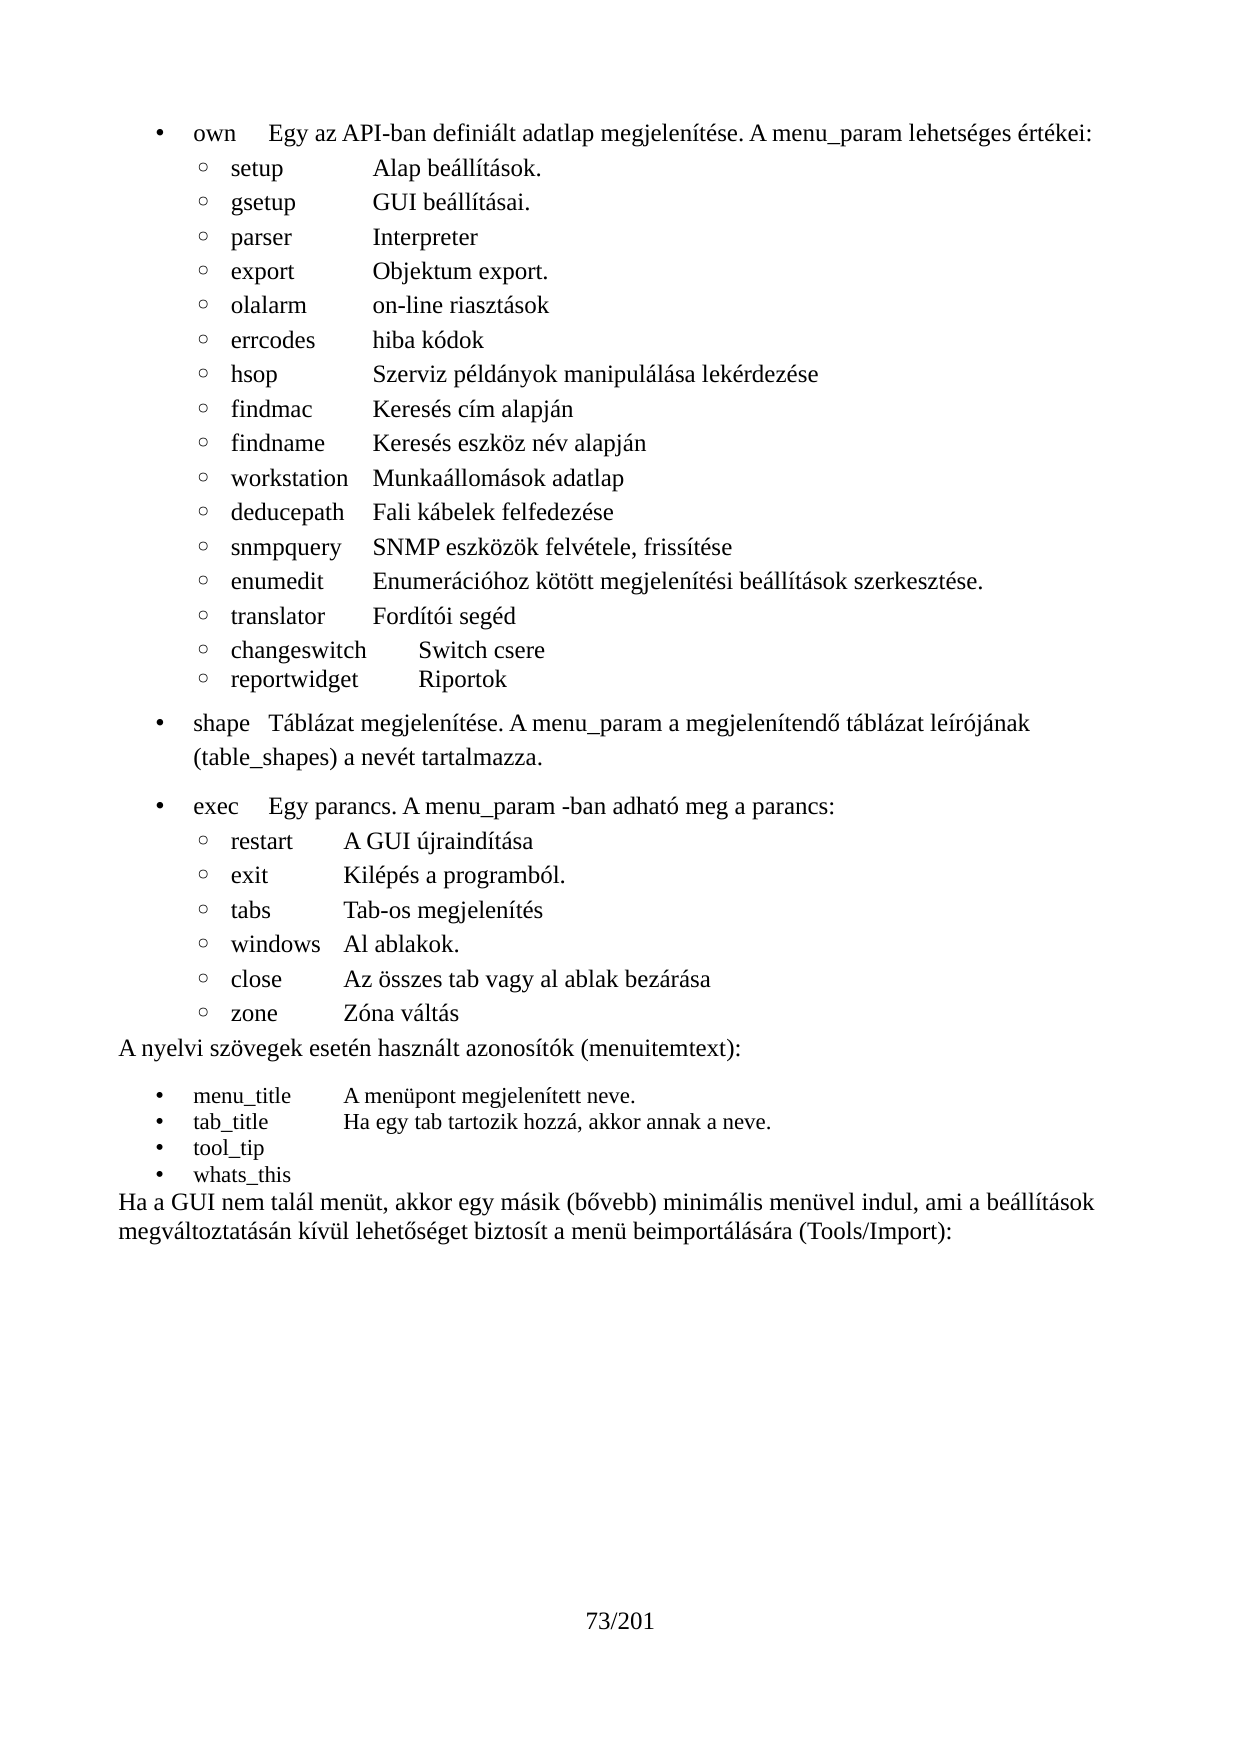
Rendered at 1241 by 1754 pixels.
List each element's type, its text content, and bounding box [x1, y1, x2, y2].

list zone Zóna váltás [193, 998, 1122, 1027]
list hsop Szerviz példányok manipulálása lekérdezése [193, 359, 1122, 388]
text A nyelvi szövegek esetén használt azonosítók (menuitemtext): [118, 1033, 1122, 1061]
list changeswitch Switch csere [193, 635, 1122, 664]
list exec Egy parancs. A menu_param -ban adható meg a parancs: [156, 791, 1122, 820]
list workstation Munkaállomások adatlap [193, 463, 1122, 492]
list export Objektum export. [193, 256, 1122, 285]
list errcodes hiba kódok [193, 325, 1122, 354]
list tab_title Ha egy tab tartozik hozzá, akkor annak a neve. [156, 1108, 1122, 1134]
text Ha a GUI nem talál menüt, akkor egy másik (bővebb) minimális menüvel indul, ami a beállítások megváltoztatásán kívül lehetőséget biztosít a menü beimportálására (Tools/Import): [118, 1187, 1122, 1245]
list tabs Tab-os megjelenítés [193, 895, 1122, 923]
list snmpquery SNMP eszközök felvétele, frissítése [193, 532, 1122, 561]
list close Az összes tab vagy al ablak bezárása [193, 964, 1122, 992]
list windows Al ablakok. [193, 929, 1122, 958]
list reportwidget Riportok [193, 664, 1122, 693]
list own Egy az API-ban definiált adatlap megjelenítése. A menu_param lehetséges értékei: [156, 118, 1122, 147]
list deducepath Fali kábelek felfedezése [193, 497, 1122, 526]
list findname Keresés eszköz név alapján [193, 428, 1122, 457]
list exit Kilépés a programból. [193, 860, 1122, 889]
list tool_tip [156, 1134, 1122, 1161]
list menu_title A menüpont megjelenített neve. [156, 1082, 1122, 1108]
list olalarm on-line riasztások [193, 291, 1122, 319]
list gsetup GUI beállításai. [193, 187, 1122, 216]
list translator Fordítói segéd [193, 601, 1122, 629]
list whats_this [156, 1161, 1122, 1187]
list shape Táblázat megjelenítése. A menu_param a megjelenítendő táblázat leírójának (table_shapes) a nevét tartalmazza. [156, 708, 1122, 771]
list setup Alap beállítások. [193, 153, 1122, 181]
list enumedit Enumerációhoz kötött megjelenítési beállítások szerkesztése. [193, 566, 1122, 595]
list findmac Keresés cím alapján [193, 394, 1122, 423]
list parser Interpreter [193, 222, 1122, 250]
list restart A GUI újraindítása [193, 826, 1122, 854]
